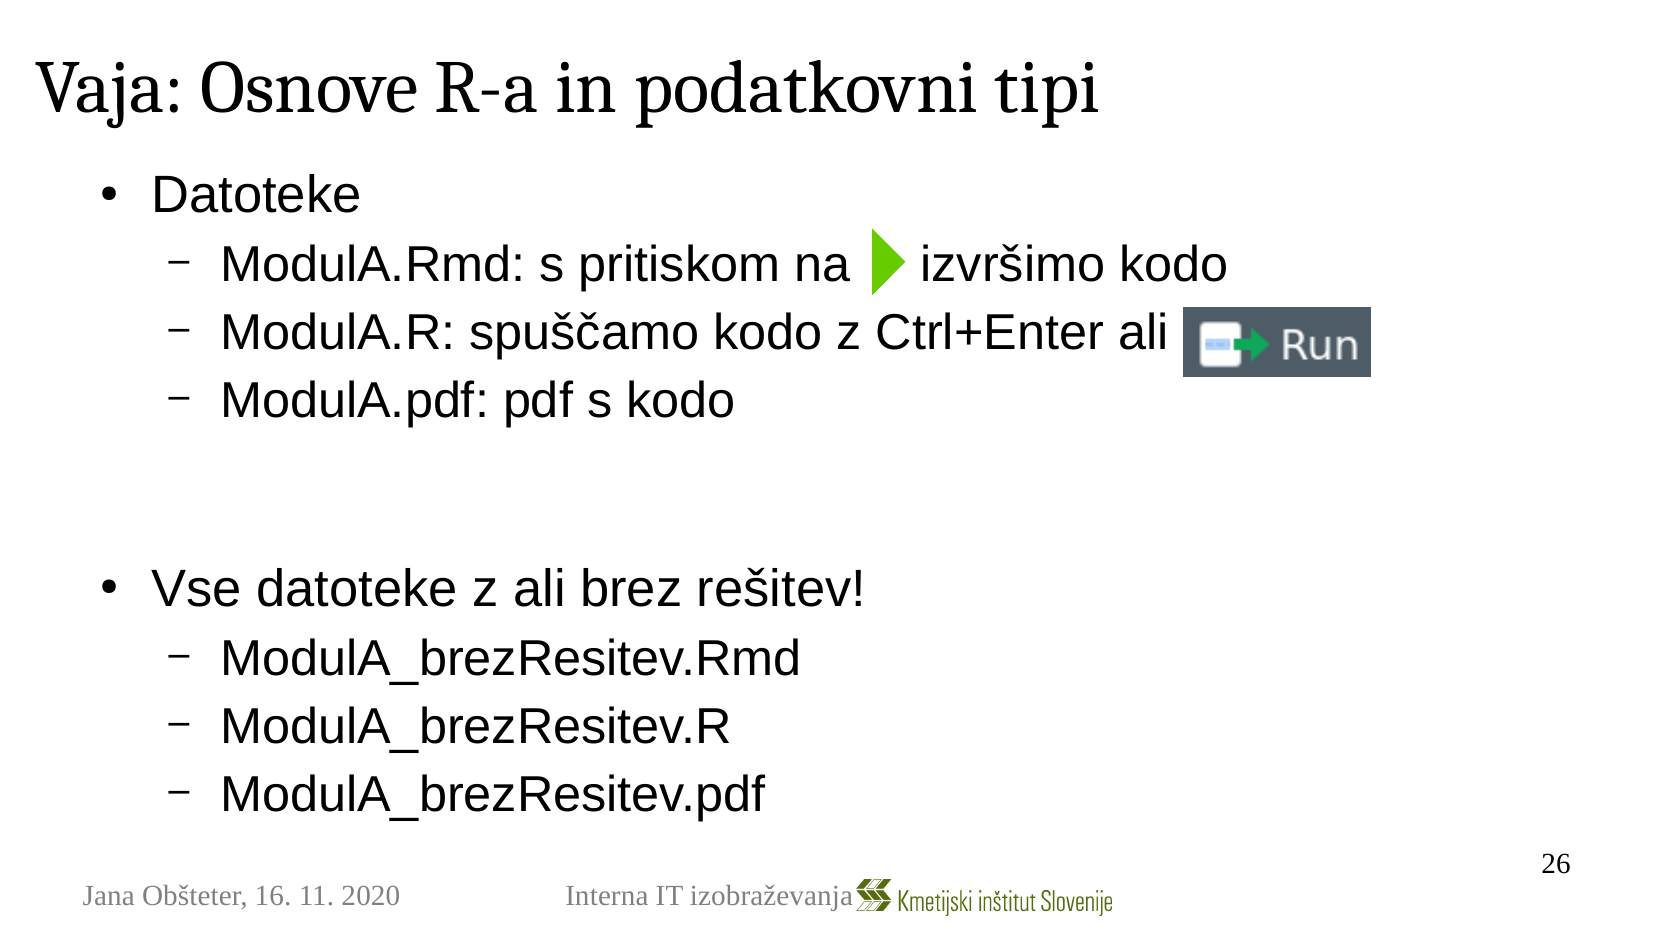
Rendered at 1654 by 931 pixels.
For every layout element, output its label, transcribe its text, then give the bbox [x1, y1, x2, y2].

list Datoteke ModulA.Rmd: s pritiskom na izvršimo kodo ModulA.R: spuščamo kodo z Ctrl+Enter ali ModulA.pdf: pdf s kodo Vse datoteke z ali brez rešitev! ModulA_brezResitev.Rmd ModulA_brezResitev.R ModulA_brezResitev.pdf [82, 165, 1642, 827]
picture [856, 879, 1112, 916]
picture [1183, 307, 1371, 377]
text_box [872, 228, 906, 296]
title Vaja: Osnove R-a in podatkovni tipi [35, 21, 1524, 154]
